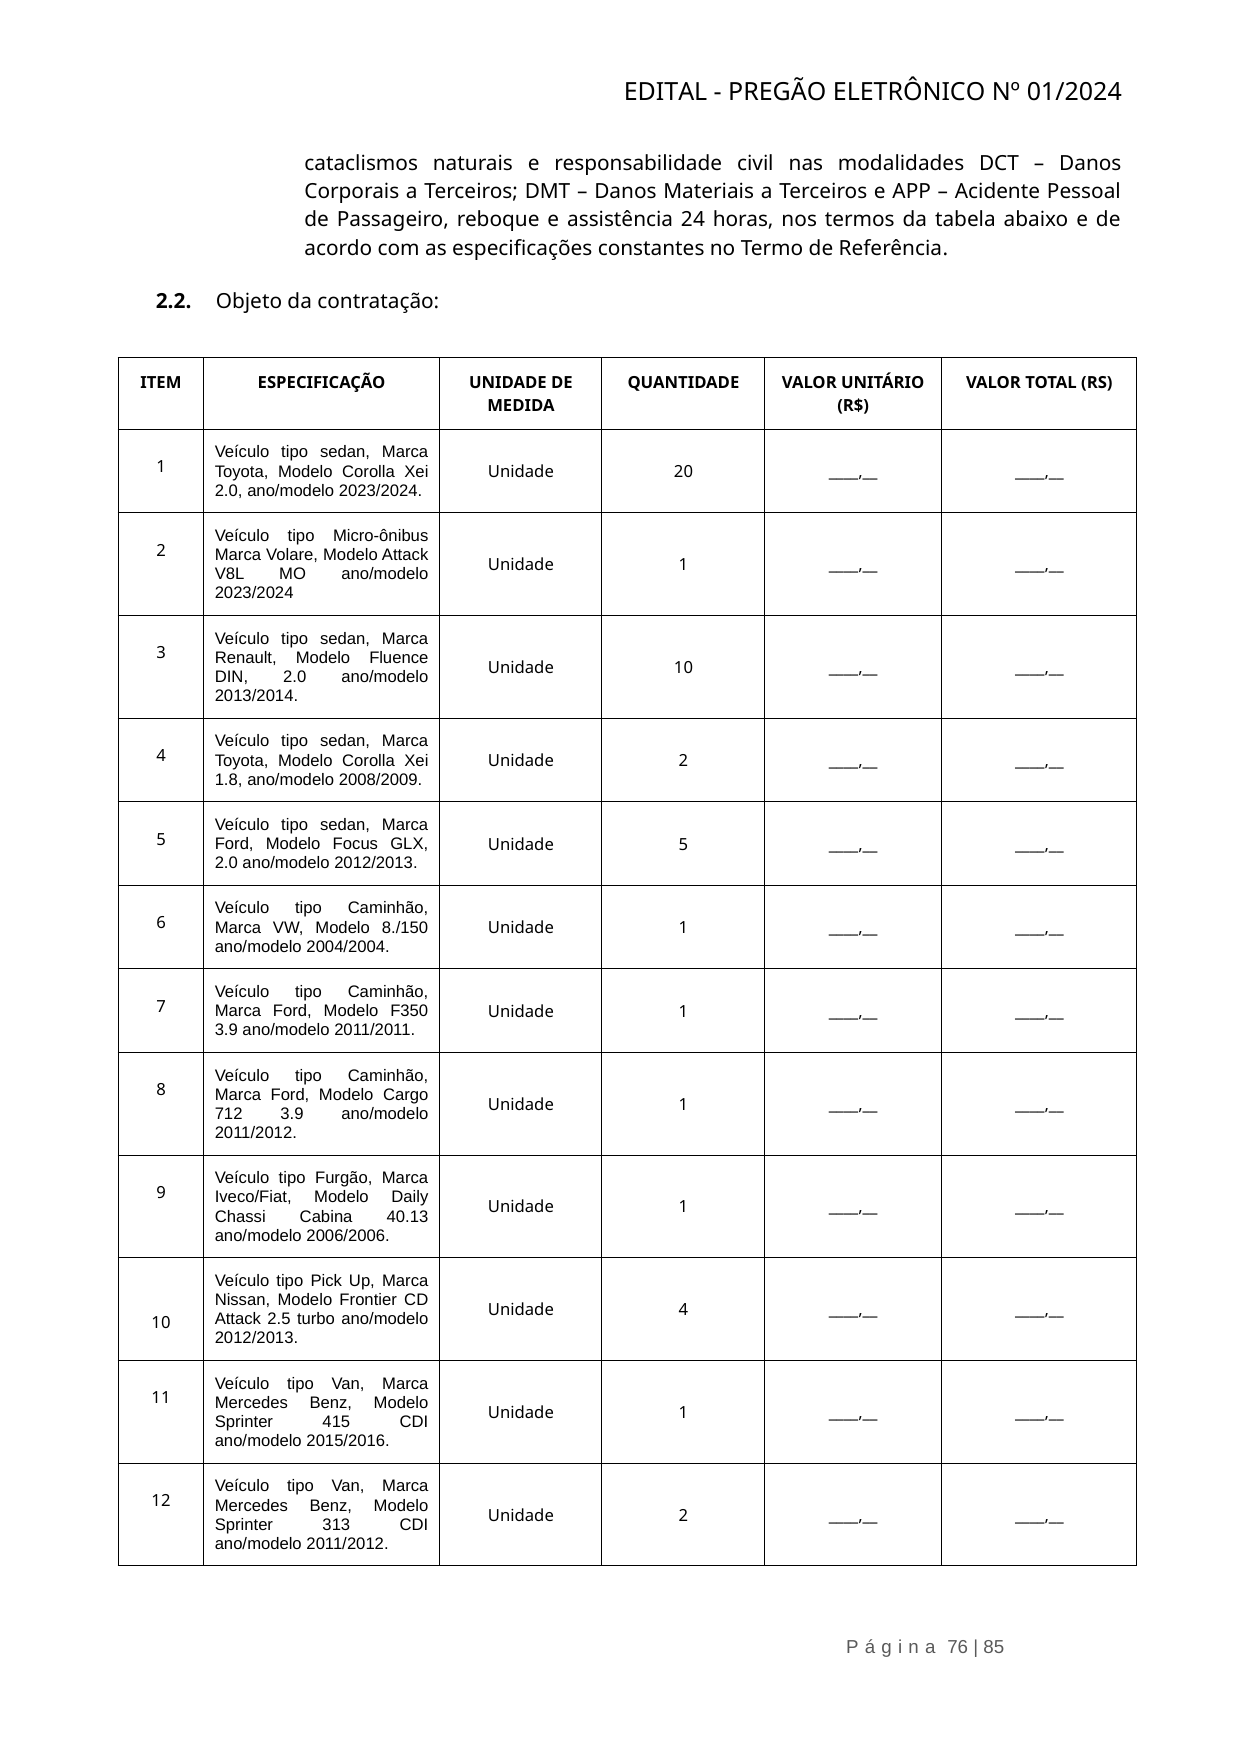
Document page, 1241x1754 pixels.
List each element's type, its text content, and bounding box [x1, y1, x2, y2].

table_cell Veículo tipo sedan, Marca Renault, Modelo Fluence DIN, 2.0 ano/modelo 2013/2014. [204, 616, 439, 718]
table_cell ____,__ [765, 1258, 941, 1360]
table_cell ____,__ [942, 969, 1136, 1052]
list Objeto da contratação: [156, 286, 1122, 316]
table_cell ____,__ [765, 430, 941, 512]
table_cell Unidade [440, 1156, 601, 1257]
table_cell ____,__ [765, 969, 941, 1052]
table_cell 5 [602, 802, 764, 885]
table_cell ____,__ [942, 1464, 1136, 1565]
table_cell ____,__ [765, 886, 941, 968]
table_cell Veículo tipo Pick Up, Marca Nissan, Modelo Frontier CD Attack 2.5 turbo ano/modelo 2012/2013. [204, 1258, 439, 1360]
table_cell Veículo tipo Micro-ônibus Marca Volare, Modelo Attack V8L MO ano/modelo 2023/2024 [204, 513, 439, 615]
table_cell 7 [119, 969, 203, 1052]
table_cell Veículo tipo sedan, Marca Ford, Modelo Focus GLX, 2.0 ano/modelo 2012/2013. [204, 802, 439, 885]
table_cell 4 [119, 719, 203, 801]
table_cell ____,__ [765, 616, 941, 718]
table_cell 1 [602, 1053, 764, 1154]
table_cell Veículo tipo Caminhão, Marca Ford, Modelo Cargo 712 3.9 ano/modelo 2011/2012. [204, 1053, 439, 1154]
table_cell ____,__ [765, 1156, 941, 1257]
table_cell ____,__ [942, 1156, 1136, 1257]
table_cell Unidade [440, 886, 601, 968]
table_cell Veículo tipo Van, Marca Mercedes Benz, Modelo Sprinter 415 CDI ano/modelo 2015/2016. [204, 1361, 439, 1463]
table_cell ____,__ [942, 513, 1136, 615]
table_cell ____,__ [942, 886, 1136, 968]
table_cell Unidade [440, 1258, 601, 1360]
table_cell ____,__ [942, 1258, 1136, 1360]
table_cell Unidade [440, 1464, 601, 1565]
table_cell Veículo tipo Caminhão, Marca VW, Modelo 8./150 ano/modelo 2004/2004. [204, 886, 439, 968]
table_header QUANTIDADE [602, 358, 764, 429]
table_cell 12 [119, 1464, 203, 1565]
table_cell Unidade [440, 616, 601, 718]
table_cell Unidade [440, 802, 601, 885]
table_header VALOR TOTAL (RS) [942, 358, 1136, 429]
table_cell 6 [119, 886, 203, 968]
table_cell 20 [602, 430, 764, 512]
table_header UNIDADE DE MEDIDA [440, 358, 601, 429]
table_cell Unidade [440, 430, 601, 512]
table_cell 8 [119, 1053, 203, 1154]
table_cell Veículo tipo Van, Marca Mercedes Benz, Modelo Sprinter 313 CDI ano/modelo 2011/2012. [204, 1464, 439, 1565]
table_cell 9 [119, 1156, 203, 1257]
table_cell Veículo tipo sedan, Marca Toyota, Modelo Corolla Xei 2.0, ano/modelo 2023/2024. [204, 430, 439, 512]
table_cell ____,__ [942, 1361, 1136, 1463]
table_cell ____,__ [765, 1053, 941, 1154]
table_cell 5 [119, 802, 203, 885]
table_cell ____,__ [942, 802, 1136, 885]
table_cell 11 [119, 1361, 203, 1463]
table_cell ____,__ [942, 430, 1136, 512]
table_cell ____,__ [942, 616, 1136, 718]
list cataclismos naturais e responsabilidade civil nas modalidades DCT – Danos Corporais a Terceiros; DMT – Danos Materiais a Terceiros e APP – Acidente Pessoal de Passageiro, reboque e assistência 24 horas, nos termos da tabela abaixo e de acordo com as especificações constantes no Termo de Referência. [259, 148, 1122, 261]
table_cell 1 [602, 1361, 764, 1463]
table_cell Veículo tipo sedan, Marca Toyota, Modelo Corolla Xei 1.8, ano/modelo 2008/2009. [204, 719, 439, 801]
table_cell Veículo tipo Furgão, Marca Iveco/Fiat, Modelo Daily Chassi Cabina 40.13 ano/modelo 2006/2006. [204, 1156, 439, 1257]
table_cell ____,__ [765, 1361, 941, 1463]
table_cell 10 [119, 1258, 203, 1360]
table_cell 1 [119, 430, 203, 512]
table_cell 2 [602, 1464, 764, 1565]
table_header ESPECIFICAÇÃO [204, 358, 439, 429]
table_cell 1 [602, 969, 764, 1052]
table_cell 4 [602, 1258, 764, 1360]
table_header ITEM [119, 358, 203, 429]
table_header VALOR UNITÁRIO (R$) [765, 358, 941, 429]
table_cell 1 [602, 1156, 764, 1257]
table_cell 1 [602, 886, 764, 968]
table_cell ____,__ [765, 802, 941, 885]
table_cell ____,__ [765, 719, 941, 801]
table_cell Unidade [440, 969, 601, 1052]
table_cell Unidade [440, 1361, 601, 1463]
table_cell ____,__ [942, 719, 1136, 801]
table_cell 1 [602, 513, 764, 615]
table_cell Unidade [440, 1053, 601, 1154]
table_cell Veículo tipo Caminhão, Marca Ford, Modelo F350 3.9 ano/modelo 2011/2011. [204, 969, 439, 1052]
table_cell 10 [602, 616, 764, 718]
table_cell ____,__ [765, 513, 941, 615]
table_cell Unidade [440, 513, 601, 615]
table_cell 3 [119, 616, 203, 718]
table_cell ____,__ [942, 1053, 1136, 1154]
table_cell 2 [602, 719, 764, 801]
table_cell 2 [119, 513, 203, 615]
table_cell ____,__ [765, 1464, 941, 1565]
table_cell Unidade [440, 719, 601, 801]
